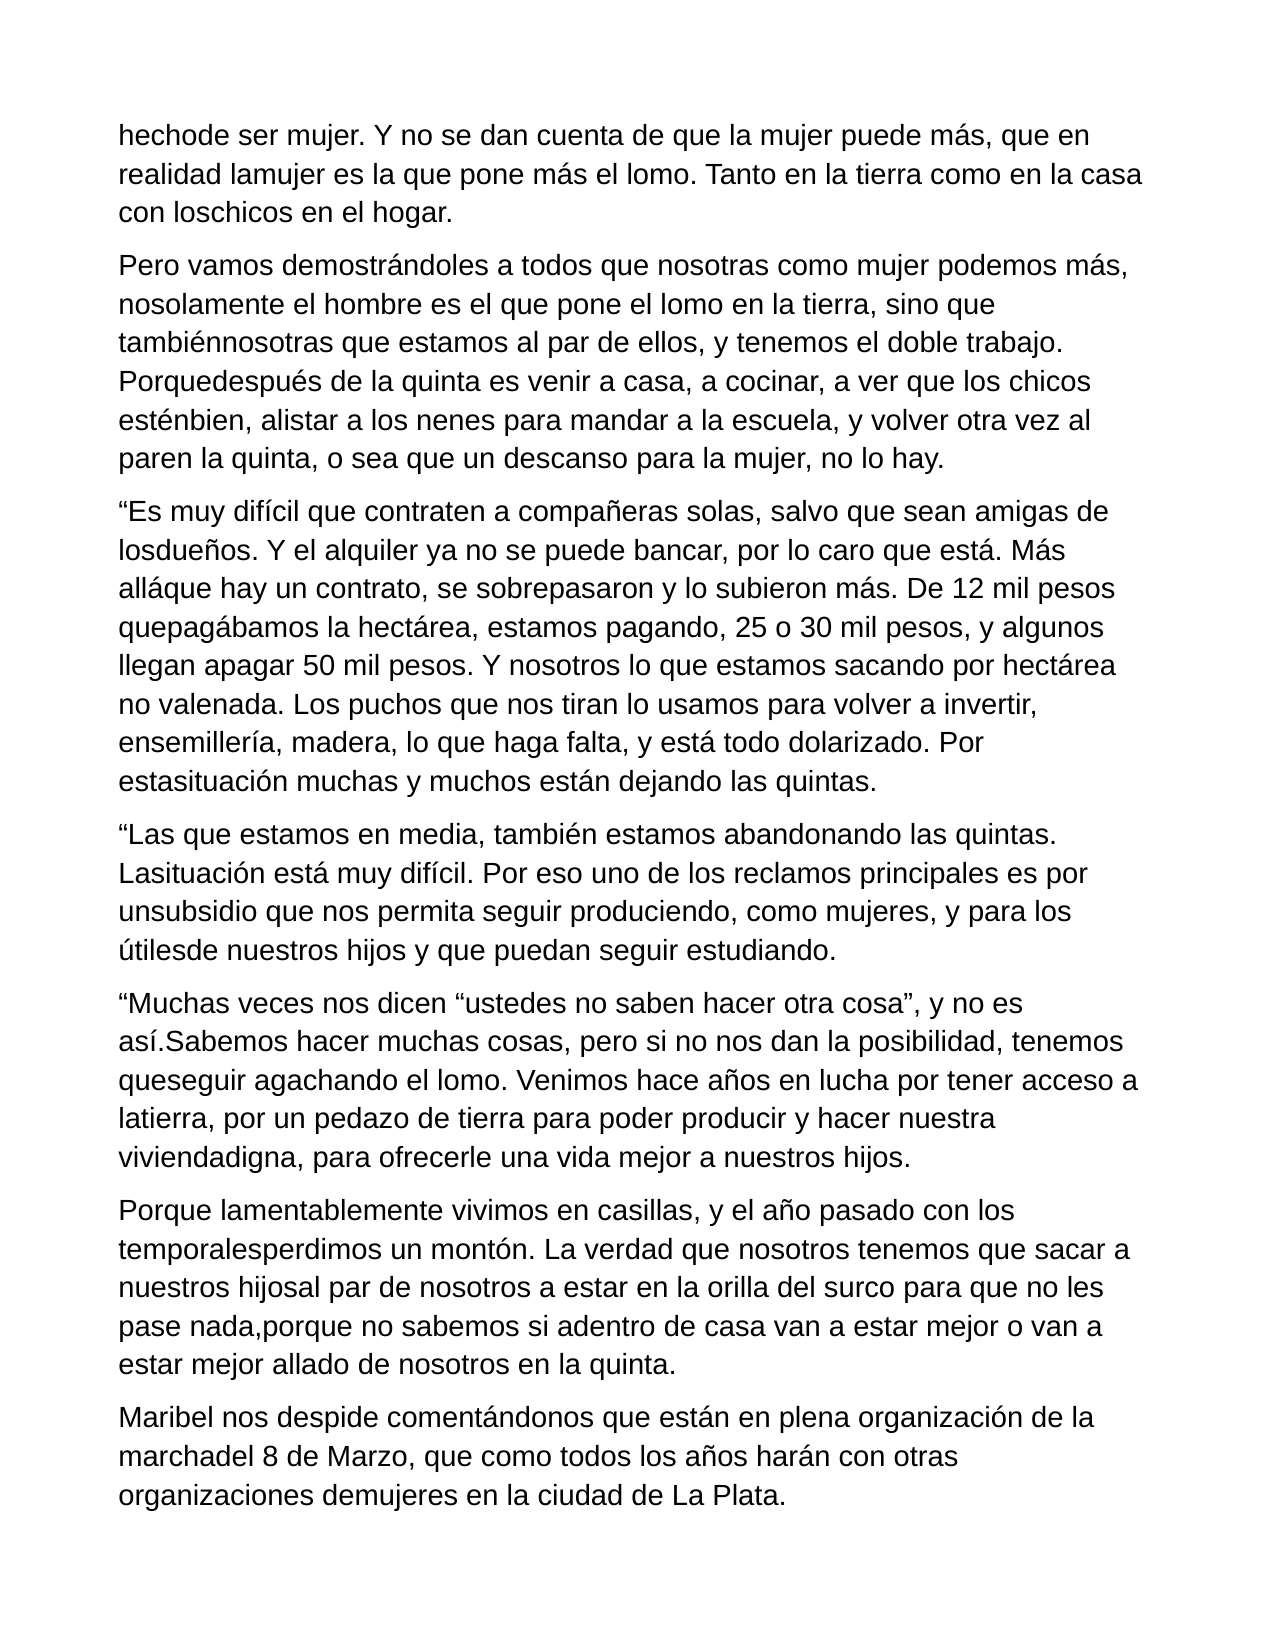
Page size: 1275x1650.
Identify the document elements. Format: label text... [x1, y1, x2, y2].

text Maribel nos despide comentándonos que están en plena organización de la marchadel 8 de Marzo, que como todos los años harán con otras organizaciones demujeres en la ciudad de La Plata. [118, 1400, 1157, 1511]
text Pero vamos demostrándoles a todos que nosotras como mujer podemos más, nosolamente el hombre es el que pone el lomo en la tierra, sino que tambiénnosotras que estamos al par de ellos, y tenemos el doble trabajo. Porquedespués de la quinta es venir a casa, a cocinar, a ver que los chicos esténbien, alistar a los nenes para mandar a la escuela, y volver otra vez al paren la quinta, o sea que un descanso para la mujer, no lo hay. [118, 248, 1157, 474]
text Porque lamentablemente vivimos en casillas, y el año pasado con los temporalesperdimos un montón. La verdad que nosotros tenemos que sacar a nuestros hijosal par de nosotros a estar en la orilla del surco para que no les pase nada,porque no sabemos si adentro de casa van a estar mejor o van a estar mejor allado de nosotros en la quinta. [118, 1193, 1157, 1381]
text “Las que estamos en media, también estamos abandonando las quintas. Lasituación está muy difícil. Por eso uno de los reclamos principales es por unsubsidio que nos permita seguir produciendo, como mujeres, y para los útilesde nuestros hijos y que puedan seguir estudiando. [118, 817, 1157, 966]
text hechode ser mujer. Y no se dan cuenta de que la mujer puede más, que en realidad lamujer es la que pone más el lomo. Tanto en la tierra como en la casa con loschicos en el hogar. [118, 118, 1157, 229]
text “Muchas veces nos dicen “ustedes no saben hacer otra cosa”, y no es así.Sabemos hacer muchas cosas, pero si no nos dan la posibilidad, tenemos queseguir agachando el lomo. Venimos hace años en lucha por tener acceso a latierra, por un pedazo de tierra para poder producir y hacer nuestra viviendadigna, para ofrecerle una vida mejor a nuestros hijos. [118, 986, 1157, 1173]
text “Es muy difícil que contraten a compañeras solas, salvo que sean amigas de losdueños. Y el alquiler ya no se puede bancar, por lo caro que está. Más alláque hay un contrato, se sobrepasaron y lo subieron más. De 12 mil pesos quepagábamos la hectárea, estamos pagando, 25 o 30 mil pesos, y algunos llegan apagar 50 mil pesos. Y nosotros lo que estamos sacando por hectárea no valenada. Los puchos que nos tiran lo usamos para volver a invertir, ensemillería, madera, lo que haga falta, y está todo dolarizado. Por estasituación muchas y muchos están dejando las quintas. [118, 494, 1157, 797]
